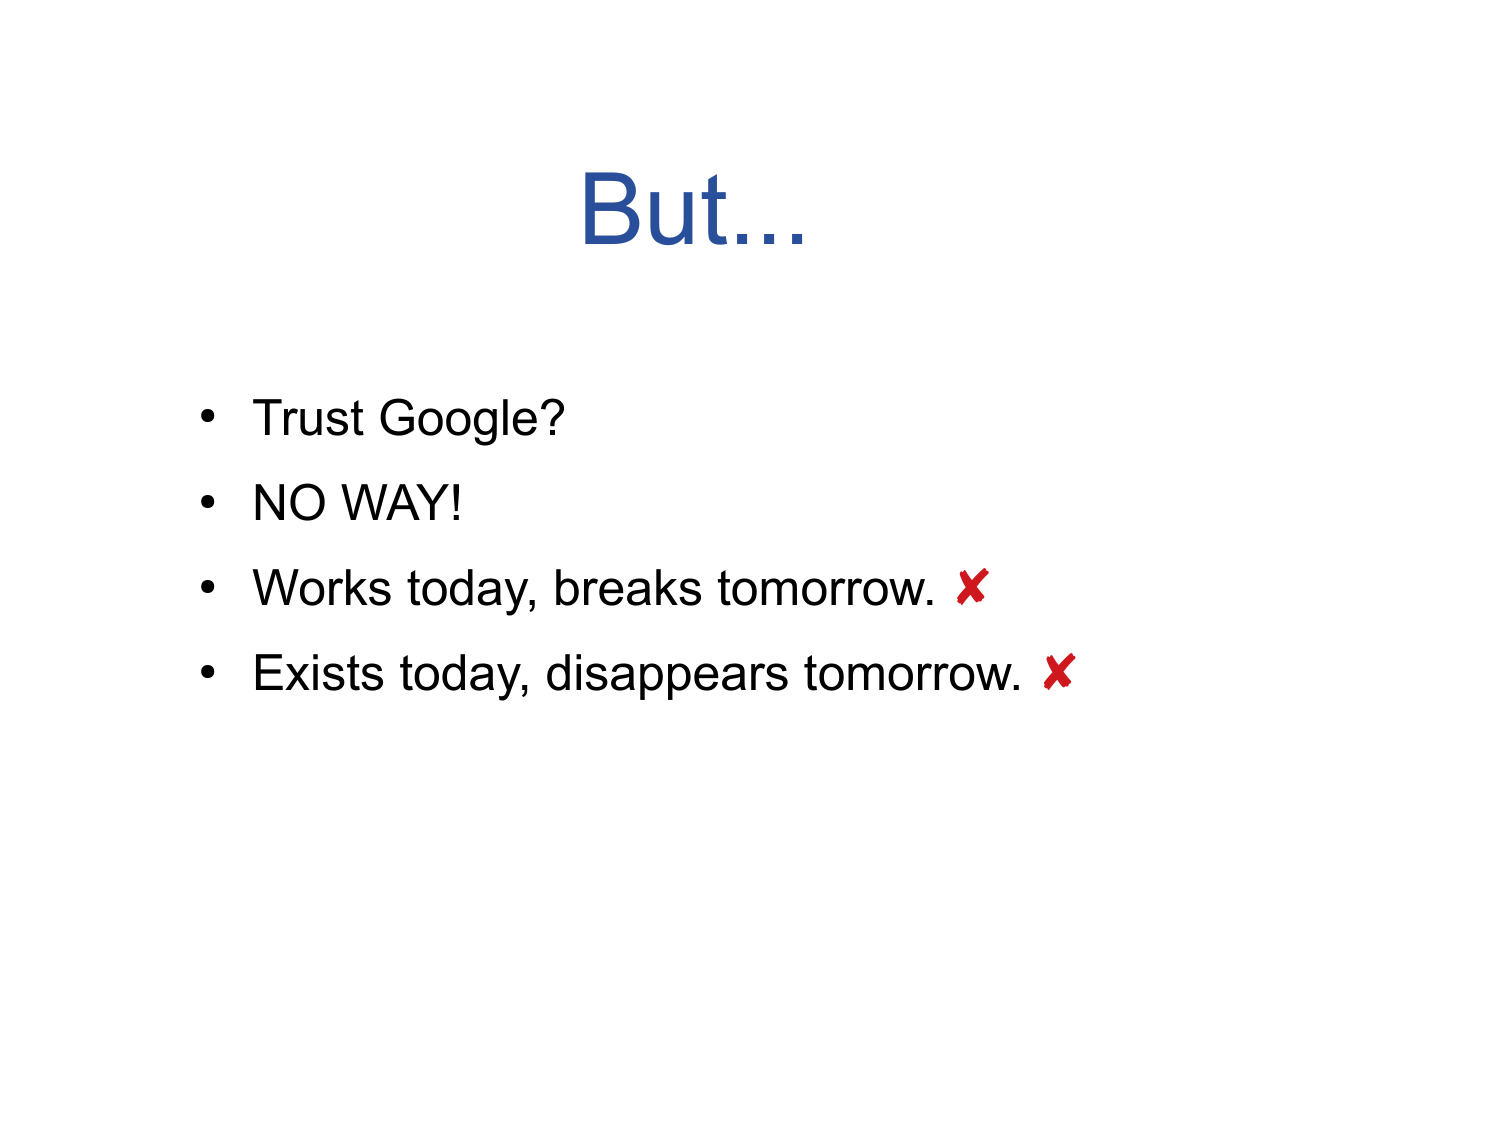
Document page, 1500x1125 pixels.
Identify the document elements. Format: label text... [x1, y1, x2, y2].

title But... [181, 115, 1209, 304]
list Trust Google? NO WAY! Works today, breaks tomorrow. ✘ Exists today, disappears tomorrow. ✘ [181, 389, 1209, 1015]
